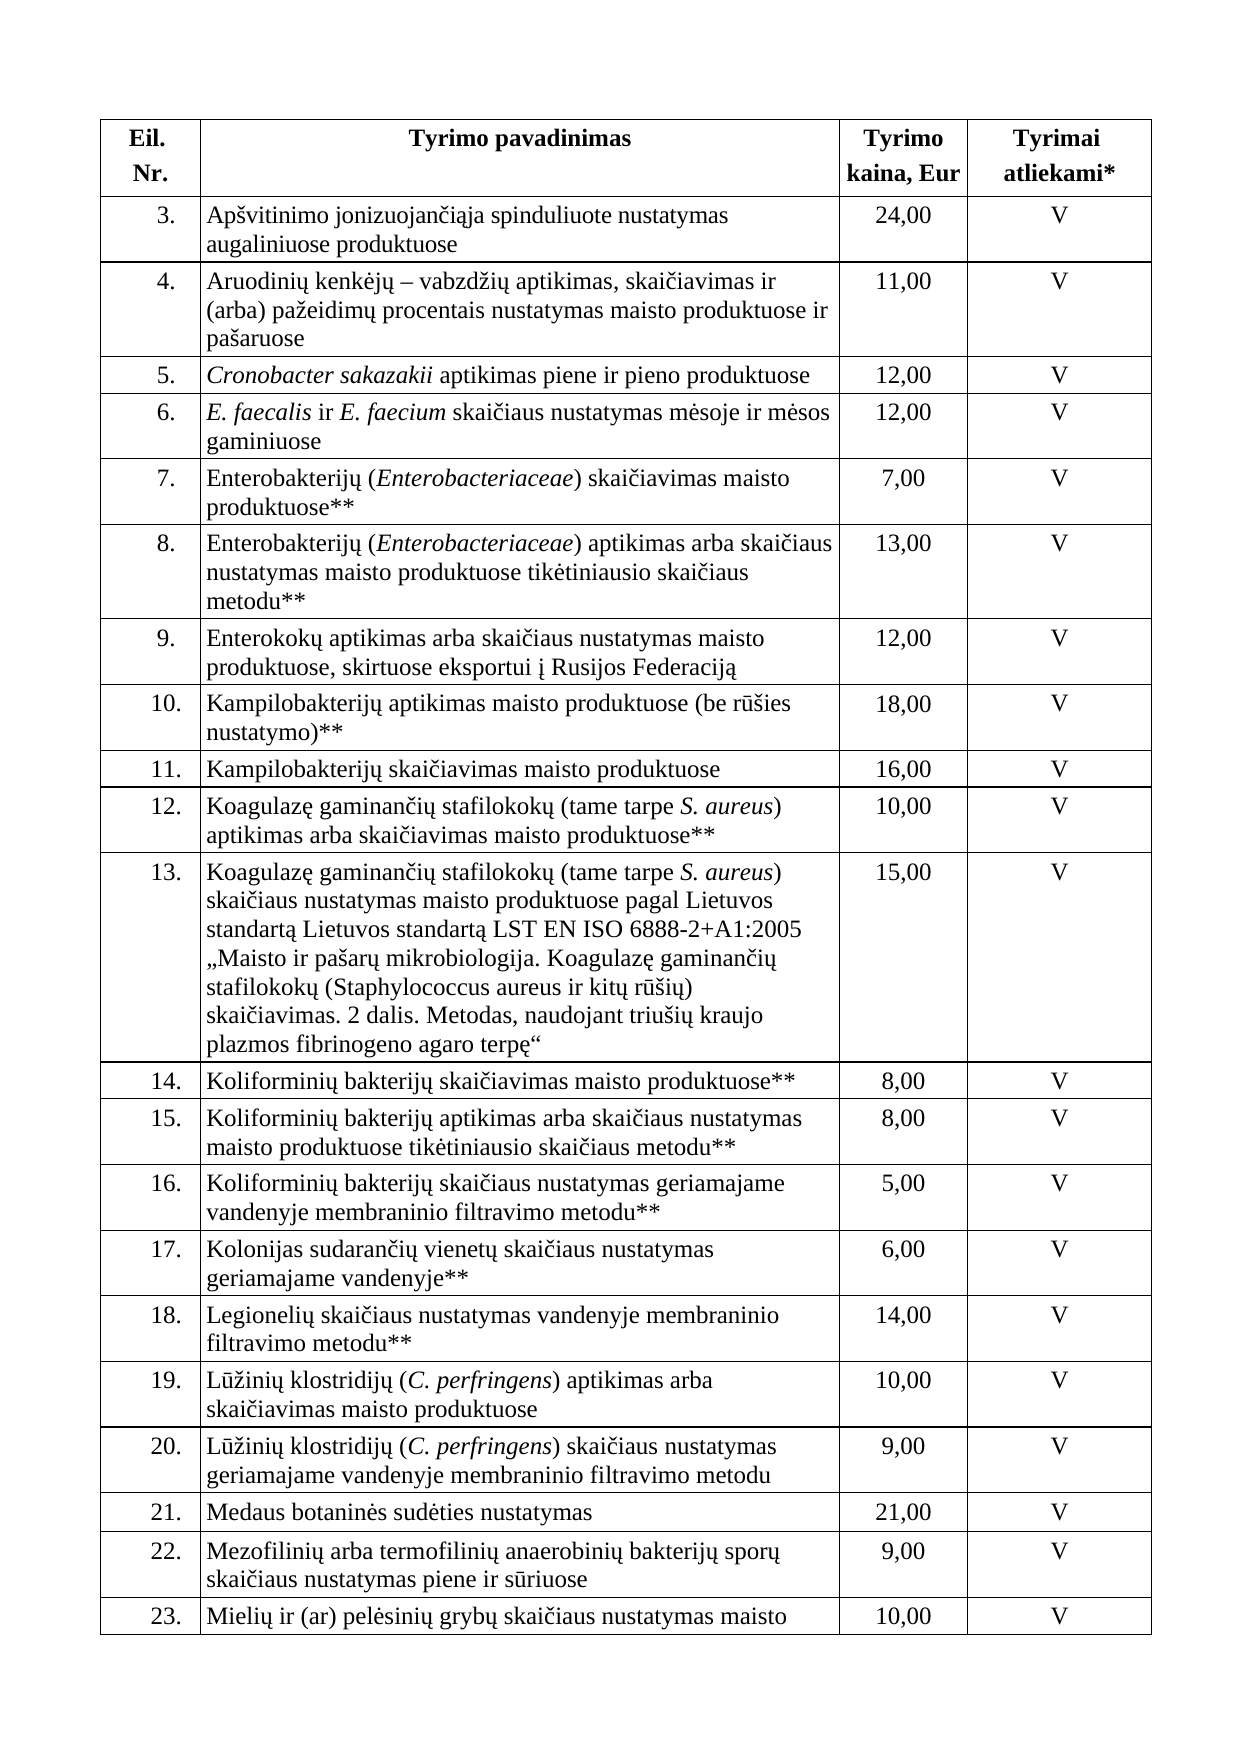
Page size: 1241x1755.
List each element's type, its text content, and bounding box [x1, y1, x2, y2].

table_cell 5. [101, 357, 200, 393]
table_cell V [968, 1165, 1151, 1229]
table_cell V [968, 357, 1151, 393]
table_cell V [968, 1063, 1151, 1098]
table_cell Kampilobakterijų skaičiavimas maisto produktuose [201, 751, 839, 786]
table_cell Apšvitinimo jonizuojančiąja spinduliuote nustatymas augaliniuose produktuose [201, 197, 839, 261]
table_cell 4. [101, 263, 200, 356]
table_cell V [968, 1362, 1151, 1426]
table_cell Kampilobakterijų aptikimas maisto produktuose (be rūšies nustatymo)** [201, 685, 839, 749]
table_cell 8. [101, 525, 200, 618]
table_cell 13,00 [840, 525, 967, 618]
table_cell 10,00 [840, 1598, 967, 1634]
table_cell 21. [101, 1493, 200, 1531]
table_cell V [968, 1493, 1151, 1531]
table_cell Koliforminių bakterijų aptikimas arba skaičiaus nustatymas maisto produktuose tikėtiniausio skaičiaus metodu** [201, 1099, 839, 1164]
table_cell V [968, 685, 1151, 749]
table_cell 16. [101, 1165, 200, 1229]
table_cell V [968, 1296, 1151, 1361]
table_cell 9,00 [840, 1428, 967, 1492]
table_cell V [968, 525, 1151, 618]
table_cell Medaus botaninės sudėties nustatymas [201, 1493, 839, 1531]
table_cell Lūžinių klostridijų (C. perfringens) aptikimas arba skaičiavimas maisto produktuose [201, 1362, 839, 1426]
table_cell V [968, 394, 1151, 458]
table_cell V [968, 619, 1151, 684]
table_cell 7. [101, 459, 200, 524]
table_cell 14,00 [840, 1296, 967, 1361]
table_cell 5,00 [840, 1165, 967, 1229]
table_cell 10. [101, 685, 200, 749]
table_cell V [968, 1428, 1151, 1492]
table_cell V [968, 788, 1151, 852]
table_cell 19. [101, 1362, 200, 1426]
table_header Tyrimo kaina, Eur [840, 120, 967, 196]
table_cell V [968, 263, 1151, 356]
table_cell 16,00 [840, 751, 967, 786]
table_cell V [968, 1099, 1151, 1164]
table_cell 12,00 [840, 357, 967, 393]
table_cell V [968, 1598, 1151, 1634]
table_cell E. faecalis ir E. faecium skaičiaus nustatymas mėsoje ir mėsos gaminiuose [201, 394, 839, 458]
table_cell Aruodinių kenkėjų – vabzdžių aptikimas, skaičiavimas ir (arba) pažeidimų procentais nustatymas maisto produktuose ir pašaruose [201, 263, 839, 356]
table_cell Legionelių skaičiaus nustatymas vandenyje membraninio filtravimo metodu** [201, 1296, 839, 1361]
table_cell V [968, 853, 1151, 1061]
table_cell Koliforminių bakterijų skaičiavimas maisto produktuose** [201, 1063, 839, 1098]
table_cell 11,00 [840, 263, 967, 356]
table_cell 20. [101, 1428, 200, 1492]
table_cell Lūžinių klostridijų (C. perfringens) skaičiaus nustatymas geriamajame vandenyje membraninio filtravimo metodu [201, 1428, 839, 1492]
table_cell V [968, 751, 1151, 786]
table_cell Enterokokų aptikimas arba skaičiaus nustatymas maisto produktuose, skirtuose eksportui į Rusijos Federaciją [201, 619, 839, 684]
table_cell 23. [101, 1598, 200, 1634]
table_cell 9,00 [840, 1532, 967, 1597]
table_cell 22. [101, 1532, 200, 1597]
table_cell V [968, 1532, 1151, 1597]
table_cell 15. [101, 1099, 200, 1164]
table_cell 8,00 [840, 1063, 967, 1098]
table_cell 24,00 [840, 197, 967, 261]
table_cell 3. [101, 197, 200, 261]
table_cell Koagulazę gaminančių stafilokokų (tame tarpe S. aureus) skaičiaus nustatymas maisto produktuose pagal Lietuvos standartą Lietuvos standartą LST EN ISO 6888-2+A1:2005 „Maisto ir pašarų mikrobiologija. Koagulazę gaminančių stafilokokų (Staphylococcus aureus ir kitų rūšių) skaičiavimas. 2 dalis. Metodas, naudojant triušių kraujo plazmos fibrinogeno agaro terpę“ [201, 853, 839, 1061]
table_cell 17. [101, 1231, 200, 1295]
table_cell 14. [101, 1063, 200, 1098]
table_cell Mezofilinių arba termofilinių anaerobinių bakterijų sporų skaičiaus nustatymas piene ir sūriuose [201, 1532, 839, 1597]
table_cell 21,00 [840, 1493, 967, 1531]
table_cell V [968, 197, 1151, 261]
table_cell Kolonijas sudarančių vienetų skaičiaus nustatymas geriamajame vandenyje** [201, 1231, 839, 1295]
table_cell Cronobacter sakazakii aptikimas piene ir pieno produktuose [201, 357, 839, 393]
table_header Eil. Nr. [101, 120, 200, 196]
table_cell 10,00 [840, 788, 967, 852]
table_cell 8,00 [840, 1099, 967, 1164]
table_header Tyrimai atliekami* [968, 120, 1151, 196]
table_cell V [968, 459, 1151, 524]
table_header Tyrimo pavadinimas [201, 120, 839, 196]
table_cell 11. [101, 751, 200, 786]
table_cell Koliforminių bakterijų skaičiaus nustatymas geriamajame vandenyje membraninio filtravimo metodu** [201, 1165, 839, 1229]
table_cell 7,00 [840, 459, 967, 524]
table_cell Enterobakterijų (Enterobacteriaceae) skaičiavimas maisto produktuose** [201, 459, 839, 524]
table_cell 12. [101, 788, 200, 852]
table_cell 18. [101, 1296, 200, 1361]
table_cell 6,00 [840, 1231, 967, 1295]
table_cell Koagulazę gaminančių stafilokokų (tame tarpe S. aureus) aptikimas arba skaičiavimas maisto produktuose** [201, 788, 839, 852]
table_cell 12,00 [840, 619, 967, 684]
table_cell 6. [101, 394, 200, 458]
table_cell 10,00 [840, 1362, 967, 1426]
table_cell 15,00 [840, 853, 967, 1061]
table_cell 12,00 [840, 394, 967, 458]
table_cell 9. [101, 619, 200, 684]
table_cell Enterobakterijų (Enterobacteriaceae) aptikimas arba skaičiaus nustatymas maisto produktuose tikėtiniausio skaičiaus metodu** [201, 525, 839, 618]
table_cell V [968, 1231, 1151, 1295]
table_cell 13. [101, 853, 200, 1061]
table_cell Mielių ir (ar) pelėsinių grybų skaičiaus nustatymas maisto [201, 1598, 839, 1634]
table_cell 18,00 [840, 685, 967, 749]
